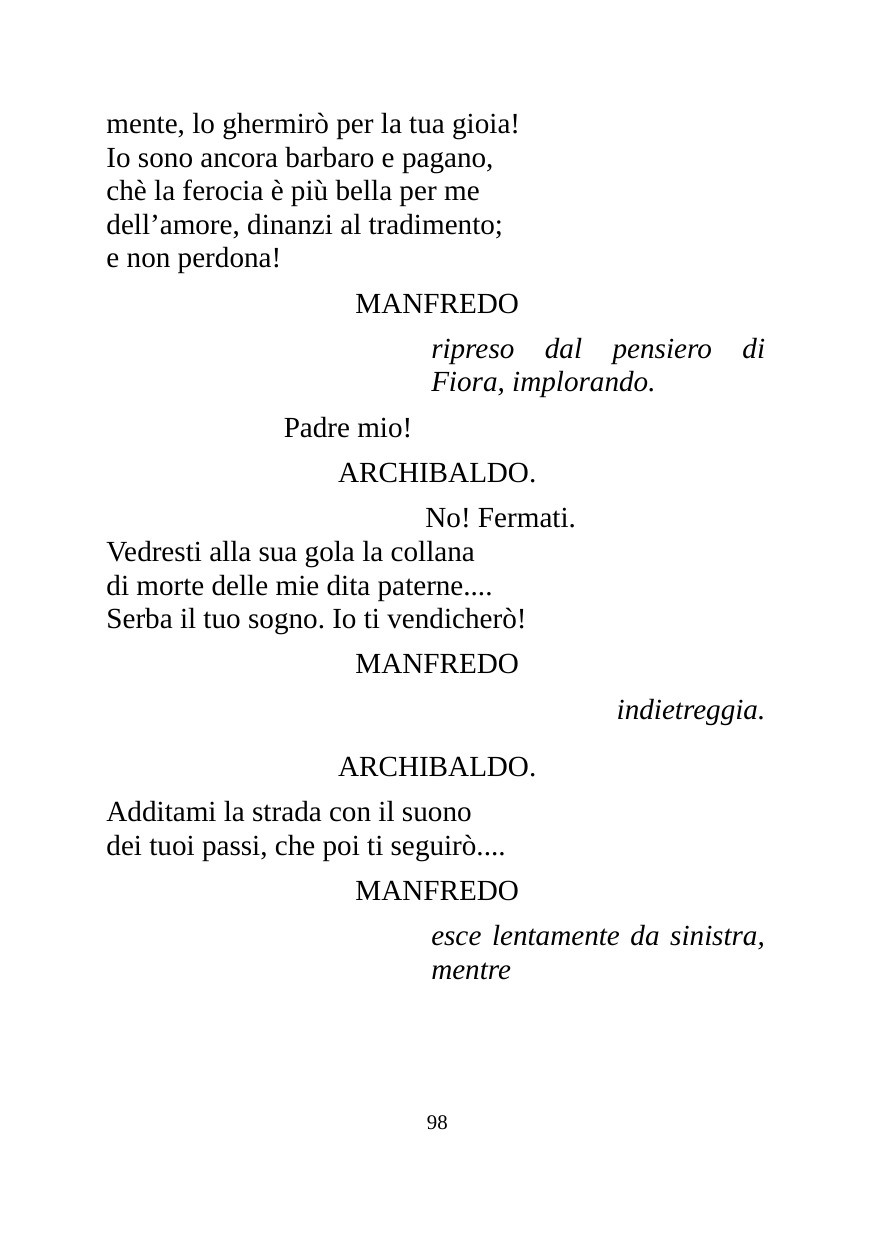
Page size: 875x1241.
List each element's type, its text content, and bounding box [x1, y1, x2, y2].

text MANFREDO [106, 646, 768, 680]
text mente, lo ghermirò per la tua gioia! Io sono ancora barbaro e pagano, chè la ferocia è più bella per me dell’amore, dinanzi al tradimento; e non perdona! [106, 106, 768, 274]
text Additami la strada con il suono dei tuoi passi, che poi ti seguirò.... [106, 794, 768, 861]
text Padre mio! [106, 410, 768, 443]
text No! Fermati. Vedresti alla sua gola la collana di morte delle mie dita paterne.... Serba il tuo sogno. Io ti vendicherò! [106, 501, 768, 635]
text MANFREDO [106, 873, 768, 907]
text ripreso dal pensiero di Fiora, implorando. [431, 331, 768, 398]
text MANFREDO [106, 286, 768, 319]
text indietreggia. [431, 692, 768, 725]
text esce lentamente da sinistra, mentre [431, 918, 768, 985]
text ARCHIBALDO. [106, 455, 768, 489]
text ARCHIBALDO. [106, 749, 768, 782]
